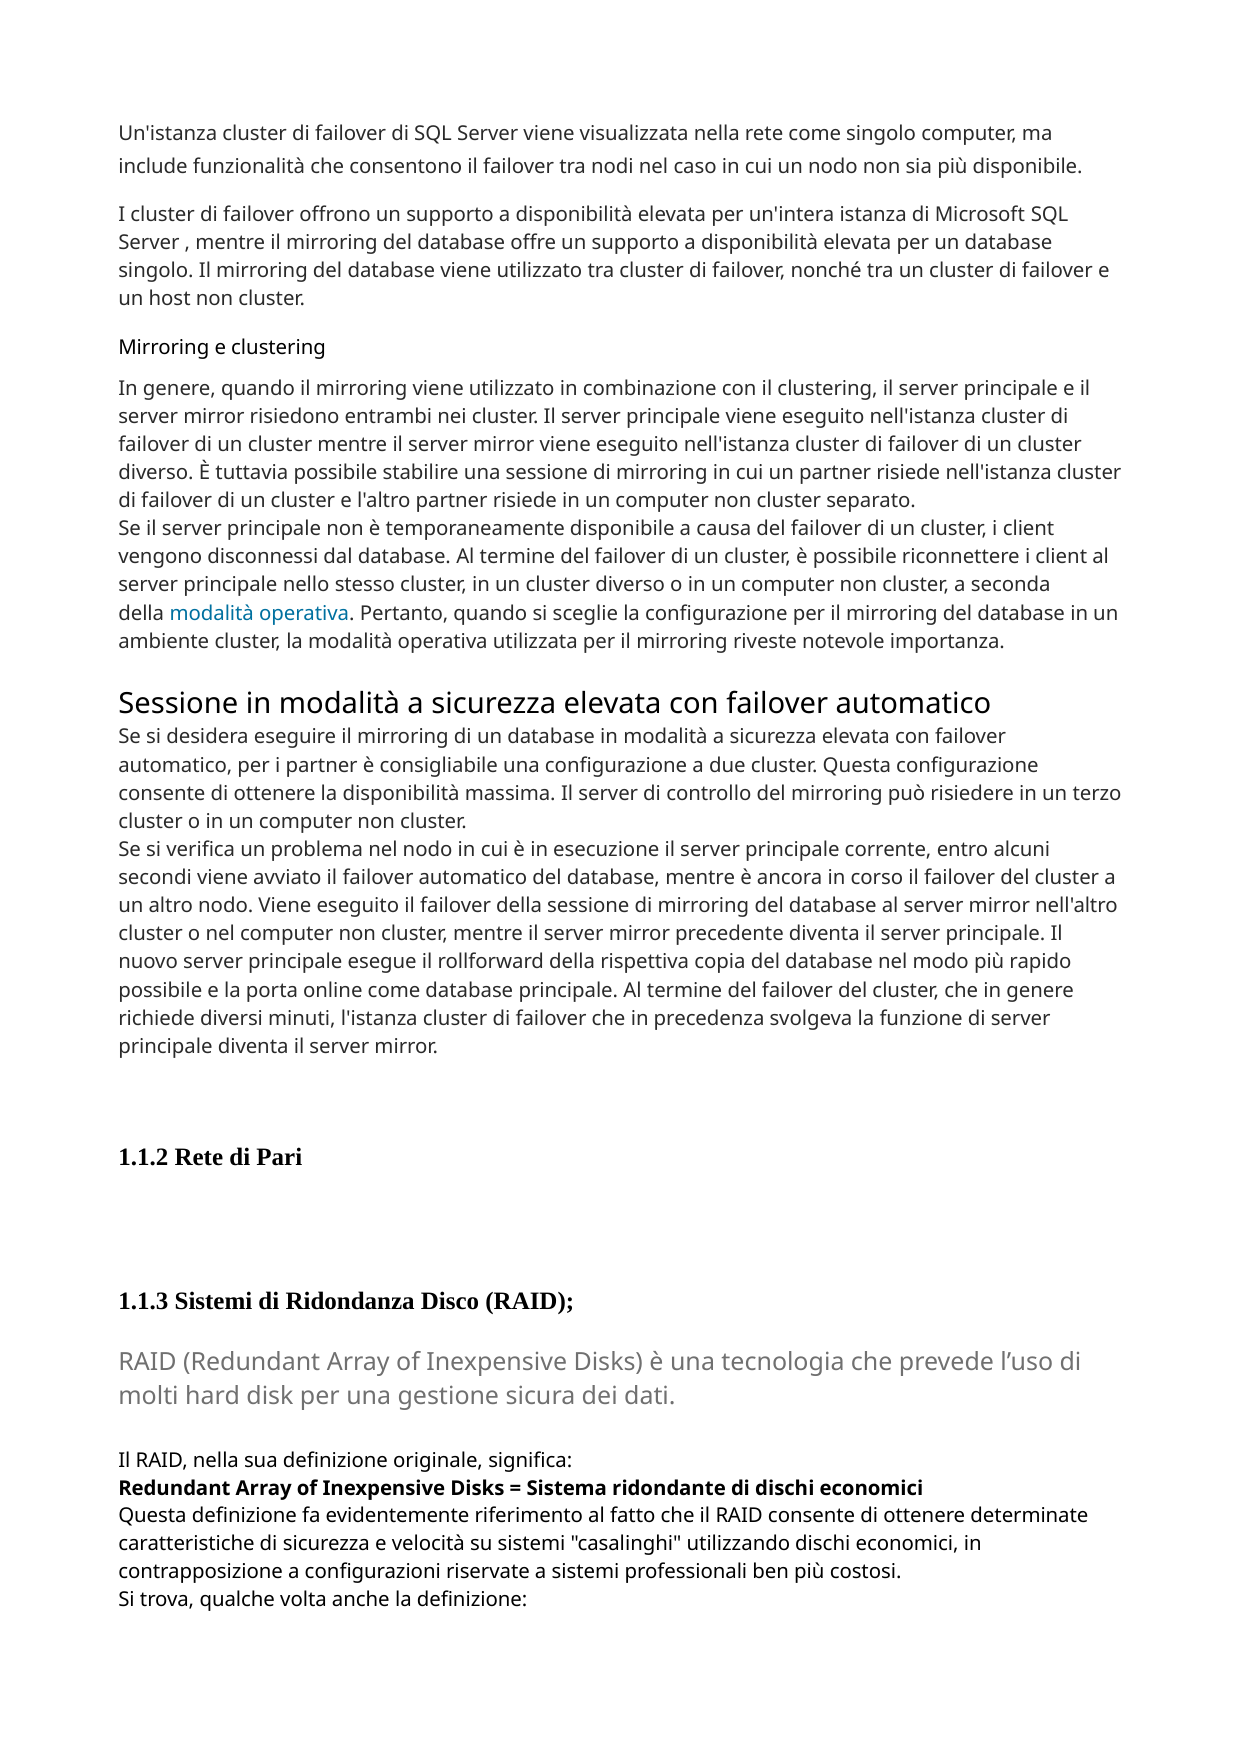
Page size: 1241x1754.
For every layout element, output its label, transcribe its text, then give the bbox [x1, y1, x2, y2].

text Se si verifica un problema nel nodo in cui è in esecuzione il server principale corrente, entro alcuni secondi viene avviato il failover automatico del database, mentre è ancora in corso il failover del cluster a un altro nodo. Viene eseguito il failover della sessione di mirroring del database al server mirror nell'altro cluster o nel computer non cluster, mentre il server mirror precedente diventa il server principale. Il nuovo server principale esegue il rollforward della rispettiva copia del database nel modo più rapido possibile e la porta online come database principale. Al termine del failover del cluster, che in genere richiede diversi minuti, l'istanza cluster di failover che in precedenza svolgeva la funzione di server principale diventa il server mirror. [118, 834, 1122, 1059]
text RAID (Redundant Array of Inexpensive Disks) è una tecnologia che prevede l’uso di molti hard disk per una gestione sicura dei dati. [118, 1343, 1122, 1412]
subtitle Sessione in modalità a sicurezza elevata con failover automatico [118, 682, 1122, 722]
text Un'istanza cluster di failover di SQL Server viene visualizzata nella rete come singolo computer, ma include funzionalità che consentono il failover tra nodi nel caso in cui un nodo non sia più disponibile. [118, 118, 1122, 179]
text I cluster di failover offrono un supporto a disponibilità elevata per un'intera istanza di Microsoft SQL Server , mentre il mirroring del database offre un supporto a disponibilità elevata per un database singolo. Il mirroring del database viene utilizzato tra cluster di failover, nonché tra un cluster di failover e un host non cluster. [118, 199, 1122, 312]
text Se si desidera eseguire il mirroring di un database in modalità a sicurezza elevata con failover automatico, per i partner è consigliabile una configurazione a due cluster. Questa configurazione consente di ottenere la disponibilità massima. Il server di controllo del mirroring può risiedere in un terzo cluster o in un computer non cluster. [118, 722, 1122, 834]
text 1.1.2 Rete di Pari [118, 1142, 1122, 1171]
text Il RAID, nella sua definizione originale, significa: Redundant Array of Inexpensive Disks = Sistema ridondante di dischi economici Questa definizione fa evidentemente riferimento al fatto che il RAID consente di ottenere determinate caratteristiche di sicurezza e velocità su sistemi "casalinghi" utilizzando dischi economici, in contrapposizione a configurazioni riservate a sistemi professionali ben più costosi. Si trova, qualche volta anche la definizione: [118, 1446, 1122, 1612]
text Se il server principale non è temporaneamente disponibile a causa del failover di un cluster, i client vengono disconnessi dal database. Al termine del failover di un cluster, è possibile riconnettere i client al server principale nello stesso cluster, in un cluster diverso o in un computer non cluster, a seconda della modalità operativa. Pertanto, quando si sceglie la configurazione per il mirroring del database in un ambiente cluster, la modalità operativa utilizzata per il mirroring riveste notevole importanza. [118, 513, 1122, 654]
subtitle Mirroring e clustering [118, 332, 1122, 360]
text 1.1.3 Sistemi di Ridondanza Disco (RAID); [118, 1286, 1122, 1315]
text In genere, quando il mirroring viene utilizzato in combinazione con il clustering, il server principale e il server mirror risiedono entrambi nei cluster. Il server principale viene eseguito nell'istanza cluster di failover di un cluster mentre il server mirror viene eseguito nell'istanza cluster di failover di un cluster diverso. È tuttavia possibile stabilire una sessione di mirroring in cui un partner risiede nell'istanza cluster di failover di un cluster e l'altro partner risiede in un computer non cluster separato. [118, 373, 1122, 513]
